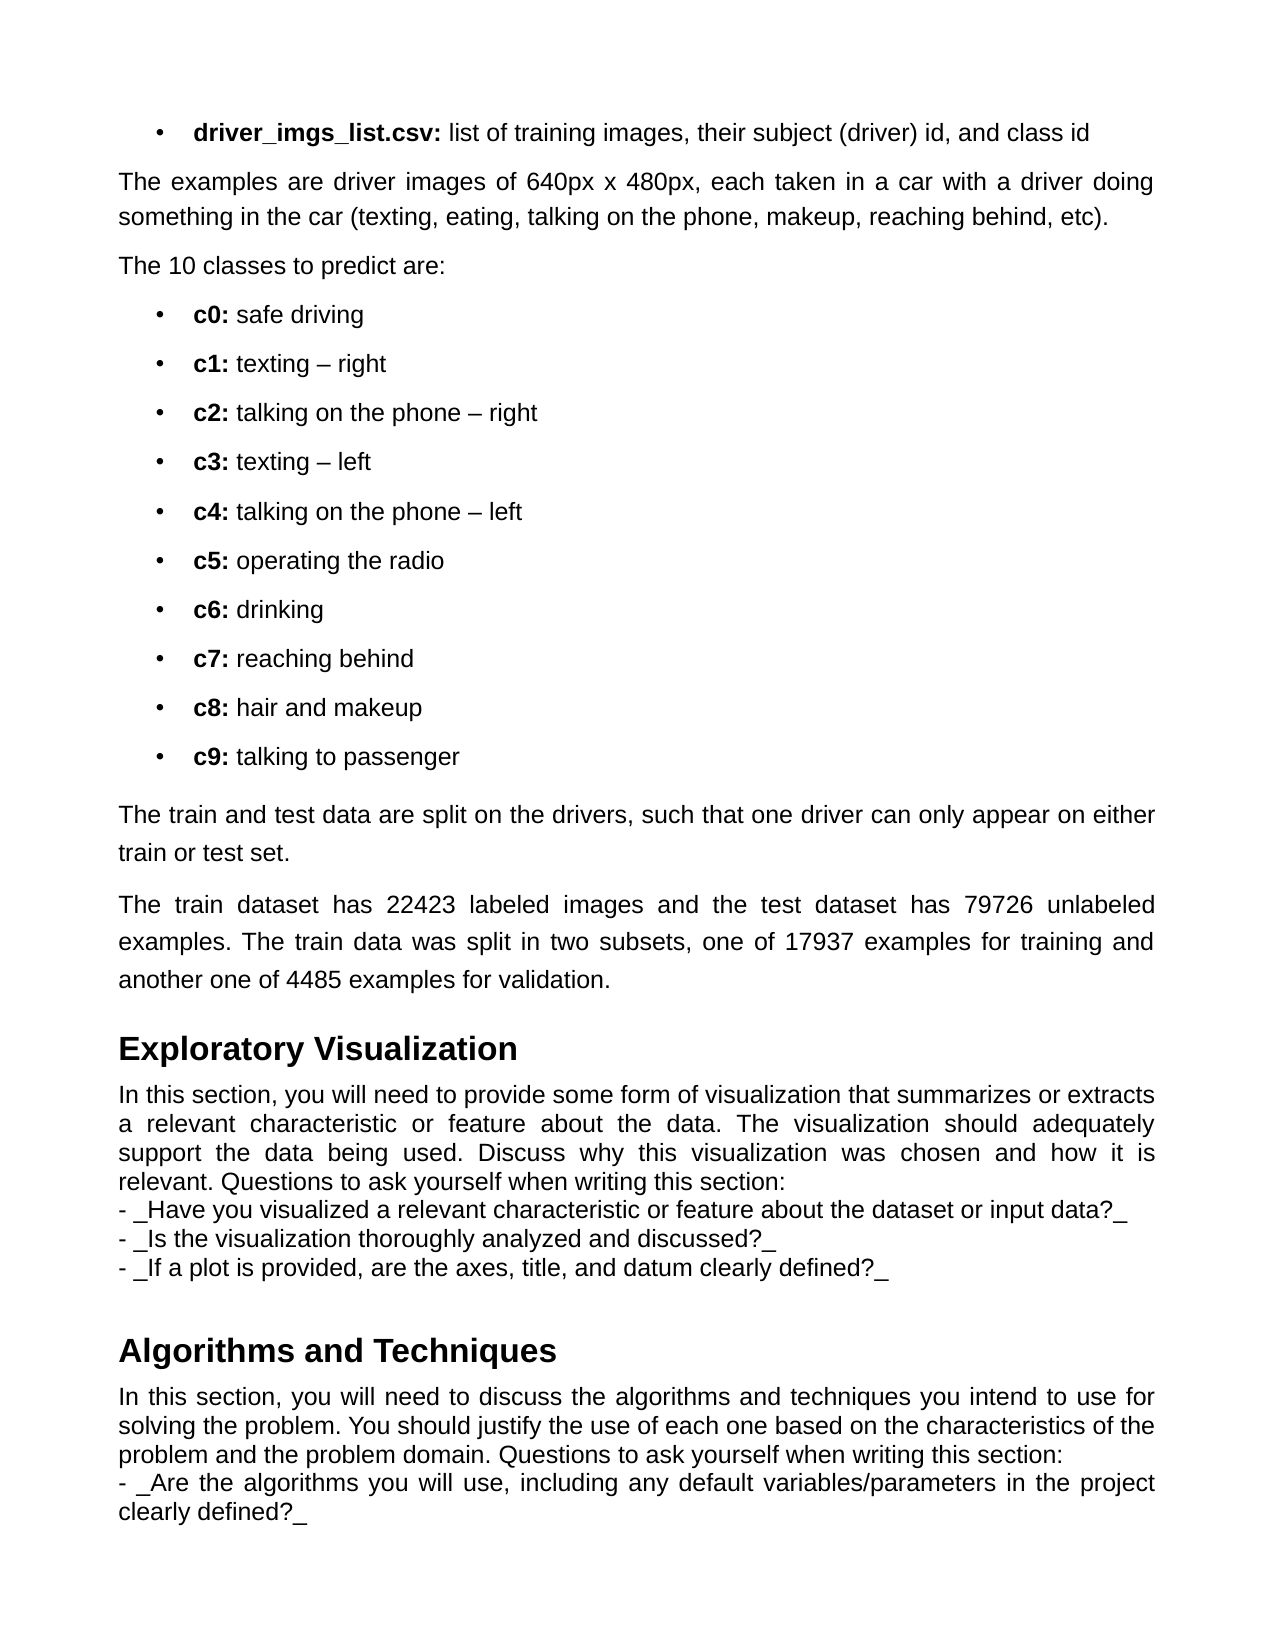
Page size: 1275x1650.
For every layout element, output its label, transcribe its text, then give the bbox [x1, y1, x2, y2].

text The train and test data are split on the drivers, such that one driver can only appear on either train or test set. [118, 792, 1157, 867]
text In this section, you will need to provide some form of visualization that summarizes or extracts a relevant characteristic or feature about the data. The visualization should adequately support the data being used. Discuss why this visualization was chosen and how it is relevant. Questions to ask yourself when writing this section: [118, 1080, 1157, 1195]
list c8: hair and makeup [156, 693, 1157, 722]
list c1: texting – right [156, 349, 1157, 378]
list c0: safe driving [156, 300, 1157, 329]
list c6: drinking [156, 595, 1157, 624]
text The train dataset has 22423 labeled images and the test dataset has 79726 unlabeled examples. The train data was split in two subsets, one of 17937 examples for training and another one of 4485 examples for validation. [118, 881, 1157, 994]
list c4: talking on the phone – left [156, 497, 1157, 525]
list c9: talking to passenger [156, 742, 1157, 771]
list c5: operating the radio [156, 546, 1157, 574]
list c7: reaching behind [156, 644, 1157, 673]
text - _If a plot is provided, are the axes, title, and datum clearly defined?_ [118, 1253, 1157, 1281]
text In this section, you will need to discuss the algorithms and techniques you intend to use for solving the problem. You should justify the use of each one based on the characteristics of the problem and the problem domain. Questions to ask yourself when writing this section: [118, 1382, 1157, 1468]
text - _Have you visualized a relevant characteristic or feature about the dataset or input data?_ [118, 1195, 1157, 1224]
text - _Are the algorithms you will use, including any default variables/parameters in the project clearly defined?_ [118, 1468, 1157, 1526]
subtitle Exploratory Visualization [118, 1029, 1157, 1068]
text The examples are driver images of 640px x 480px, each taken in a car with a driver doing something in the car (texting, eating, talking on the phone, makeup, reaching behind, etc). [118, 167, 1157, 231]
list c2: talking on the phone – right [156, 398, 1157, 427]
text - _Is the visualization thoroughly analyzed and discussed?_ [118, 1224, 1157, 1253]
list c3: texting – left [156, 447, 1157, 476]
list driver_imgs_list.csv: list of training images, their subject (driver) id, and class id [156, 118, 1157, 147]
text The 10 classes to predict are: [118, 251, 1157, 279]
subtitle Algorithms and Techniques [118, 1331, 1157, 1370]
